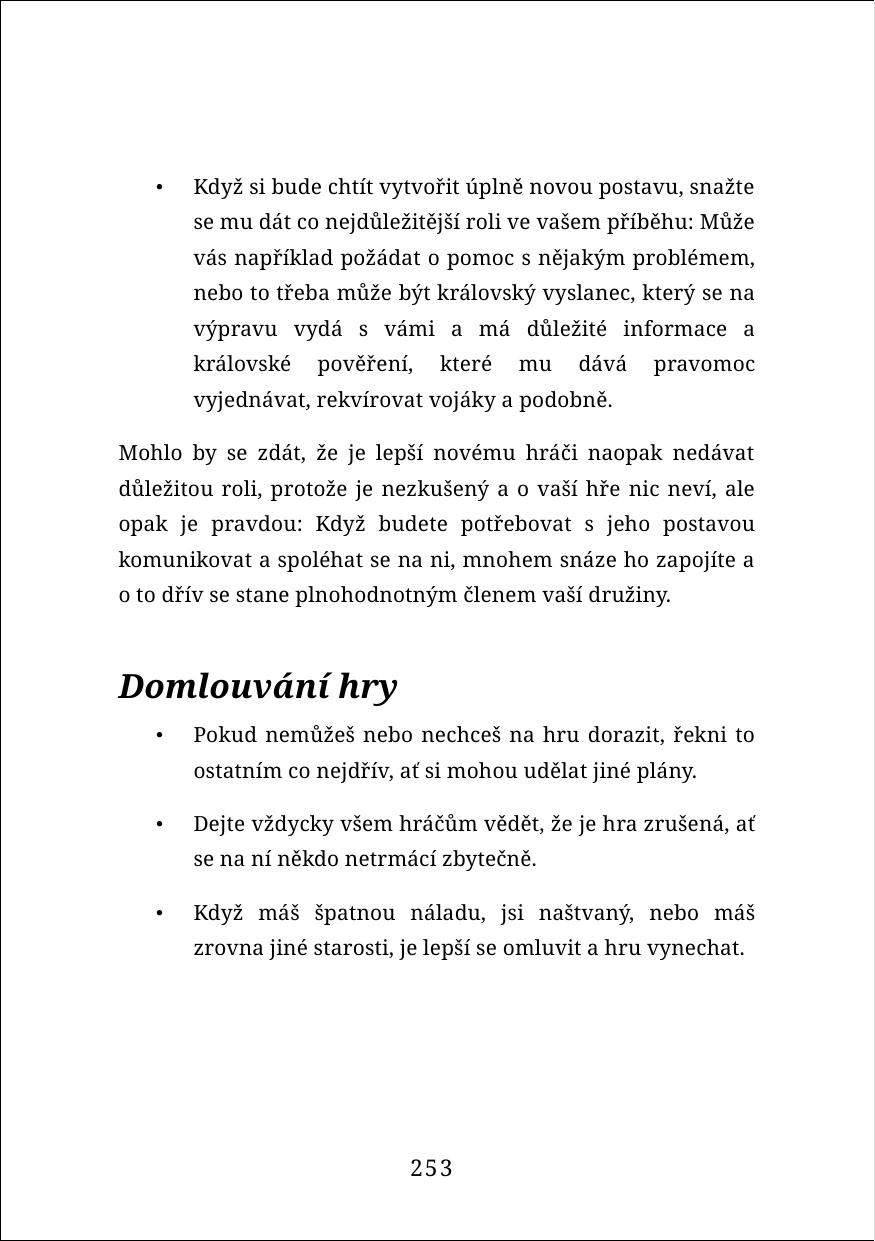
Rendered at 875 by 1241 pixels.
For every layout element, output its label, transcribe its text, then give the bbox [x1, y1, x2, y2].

list Pokud nemůžeš nebo nechceš na hru dorazit, řekni to ostatním co nejdřív, ať si mohou udělat jiné plány. [156, 720, 756, 784]
text Mohlo by se zdát, že je lepší novému hráči naopak nedávat důležitou roli, protože je nezkušený a o vaší hře nic neví, ale opak je pravdou: Když budete potřebovat s jeho postavou komunikovat a spoléhat se na ni, mnohem snáze ho zapojíte a o to dřív se stane plnohodnotným členem vaší družiny. [118, 438, 756, 609]
subtitle Domlouvání hry [118, 663, 756, 708]
list Když si bude chtít vytvořit úplně novou postavu, snažte se mu dát co nejdůležitější roli ve vašem příběhu: Může vás například požádat o pomoc s nějakým problémem, nebo to třeba může být královský vyslanec, který se na výpravu vydá s vámi a má důležité informace a královské pověření, které mu dává pravomoc vyjednávat, rekvírovat vojáky a podobně. [156, 172, 756, 413]
list Když máš špatnou náladu, jsi naštvaný, nebo máš zrovna jiné starosti, je lepší se omluvit a hru vynechat. [156, 898, 756, 962]
list Dejte vždycky všem hráčům vědět, že je hra zrušená, ať se na ní někdo netrmácí zbytečně. [156, 809, 756, 873]
